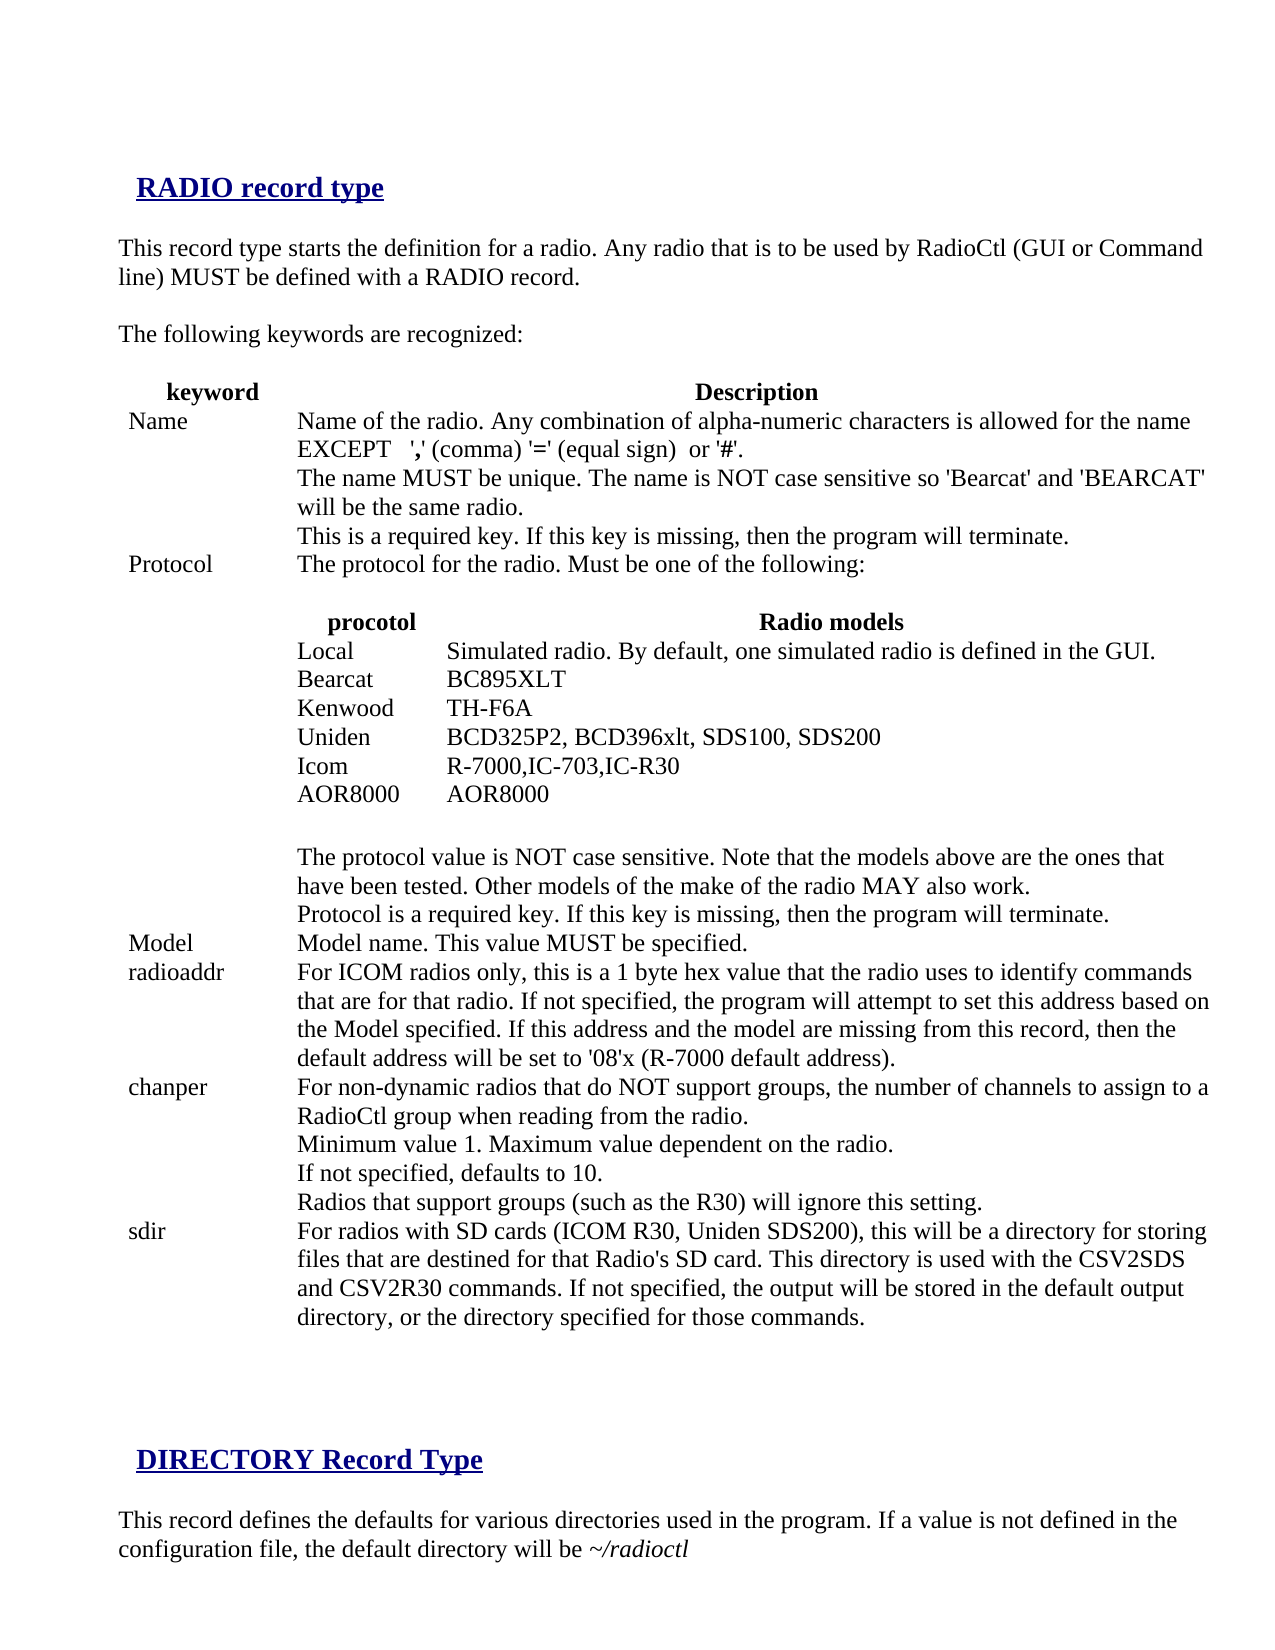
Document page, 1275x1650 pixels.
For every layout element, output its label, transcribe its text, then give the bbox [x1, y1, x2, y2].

table_cell Icom [297, 751, 446, 779]
table_cell BCD325P2, BCD396xlt, SDS100, SDS200 [446, 722, 1217, 751]
table_cell The protocol value is NOT case sensitive. Note that the models above are the ones that have been tested. Other models of the make of the radio MAY also work. Protocol is a required key. If this key is missing, then the program will terminate. [297, 813, 1217, 928]
text This record type starts the definition for a radio. Any radio that is to be used by RadioCtl (GUI or Command line) MUST be defined with a RADIO record. [118, 233, 1216, 291]
text The following keywords are recognized: [118, 319, 1216, 348]
table_cell Model [128, 928, 297, 957]
table_header Description [297, 377, 1217, 406]
table_cell AOR8000 [297, 780, 446, 813]
subtitle DIRECTORY Record Type [136, 1442, 1216, 1476]
subtitle RADIO record type [136, 170, 1216, 204]
table_cell Name [128, 406, 297, 549]
table_cell Name of the radio. Any combination of alpha-numeric characters is allowed for the name EXCEPT ',' (comma) '=' (equal sign) or '#'. The name MUST be unique. The name is NOT case sensitive so 'Bearcat' and 'BEARCAT' will be the same radio. This is a required key. If this key is missing, then the program will terminate. [297, 406, 1217, 549]
text This record defines the defaults for various directories used in the program. If a value is not defined in the configuration file, the default directory will be ~/radioctl [118, 1505, 1216, 1563]
table_cell AOR8000 [446, 780, 1217, 813]
table_cell For radios with SD cards (ICOM R30, Uniden SDS200), this will be a directory for storing files that are destined for that Radio's SD card. This directory is used with the CSV2SDS and CSV2R30 commands. If not specified, the output will be stored in the default output directory, or the directory specified for those commands. [297, 1216, 1217, 1359]
table_cell Protocol [128, 550, 297, 928]
table_cell sdir [128, 1216, 297, 1359]
table_header Radio models [446, 607, 1217, 636]
table_cell chanper [128, 1072, 297, 1216]
table_cell radioaddr [128, 957, 297, 1072]
table_header keyword [128, 377, 297, 406]
table_cell Kenwood [297, 693, 446, 722]
table_cell Simulated radio. By default, one simulated radio is defined in the GUI. [446, 636, 1217, 664]
table_cell TH-F6A [446, 693, 1217, 722]
table_cell Bearcat [297, 665, 446, 693]
table_cell For non-dynamic radios that do NOT support groups, the number of channels to assign to a RadioCtl group when reading from the radio. Minimum value 1. Maximum value dependent on the radio. If not specified, defaults to 10. Radios that support groups (such as the R30) will ignore this setting. [297, 1072, 1217, 1216]
table_cell Model name. This value MUST be specified. [297, 928, 1217, 957]
table_header procotol [297, 607, 446, 636]
table_cell BC895XLT [446, 665, 1217, 693]
table_cell Uniden [297, 722, 446, 751]
table_cell R-7000,IC-703,IC-R30 [446, 751, 1217, 779]
table_cell Local [297, 636, 446, 664]
table_cell For ICOM radios only, this is a 1 byte hex value that the radio uses to identify commands that are for that radio. If not specified, the program will attempt to set this address based on the Model specified. If this address and the model are missing from this record, then the default address will be set to '08'x (R-7000 default address). [297, 957, 1217, 1072]
table_cell The protocol for the radio. Must be one of the following: [297, 550, 1217, 607]
